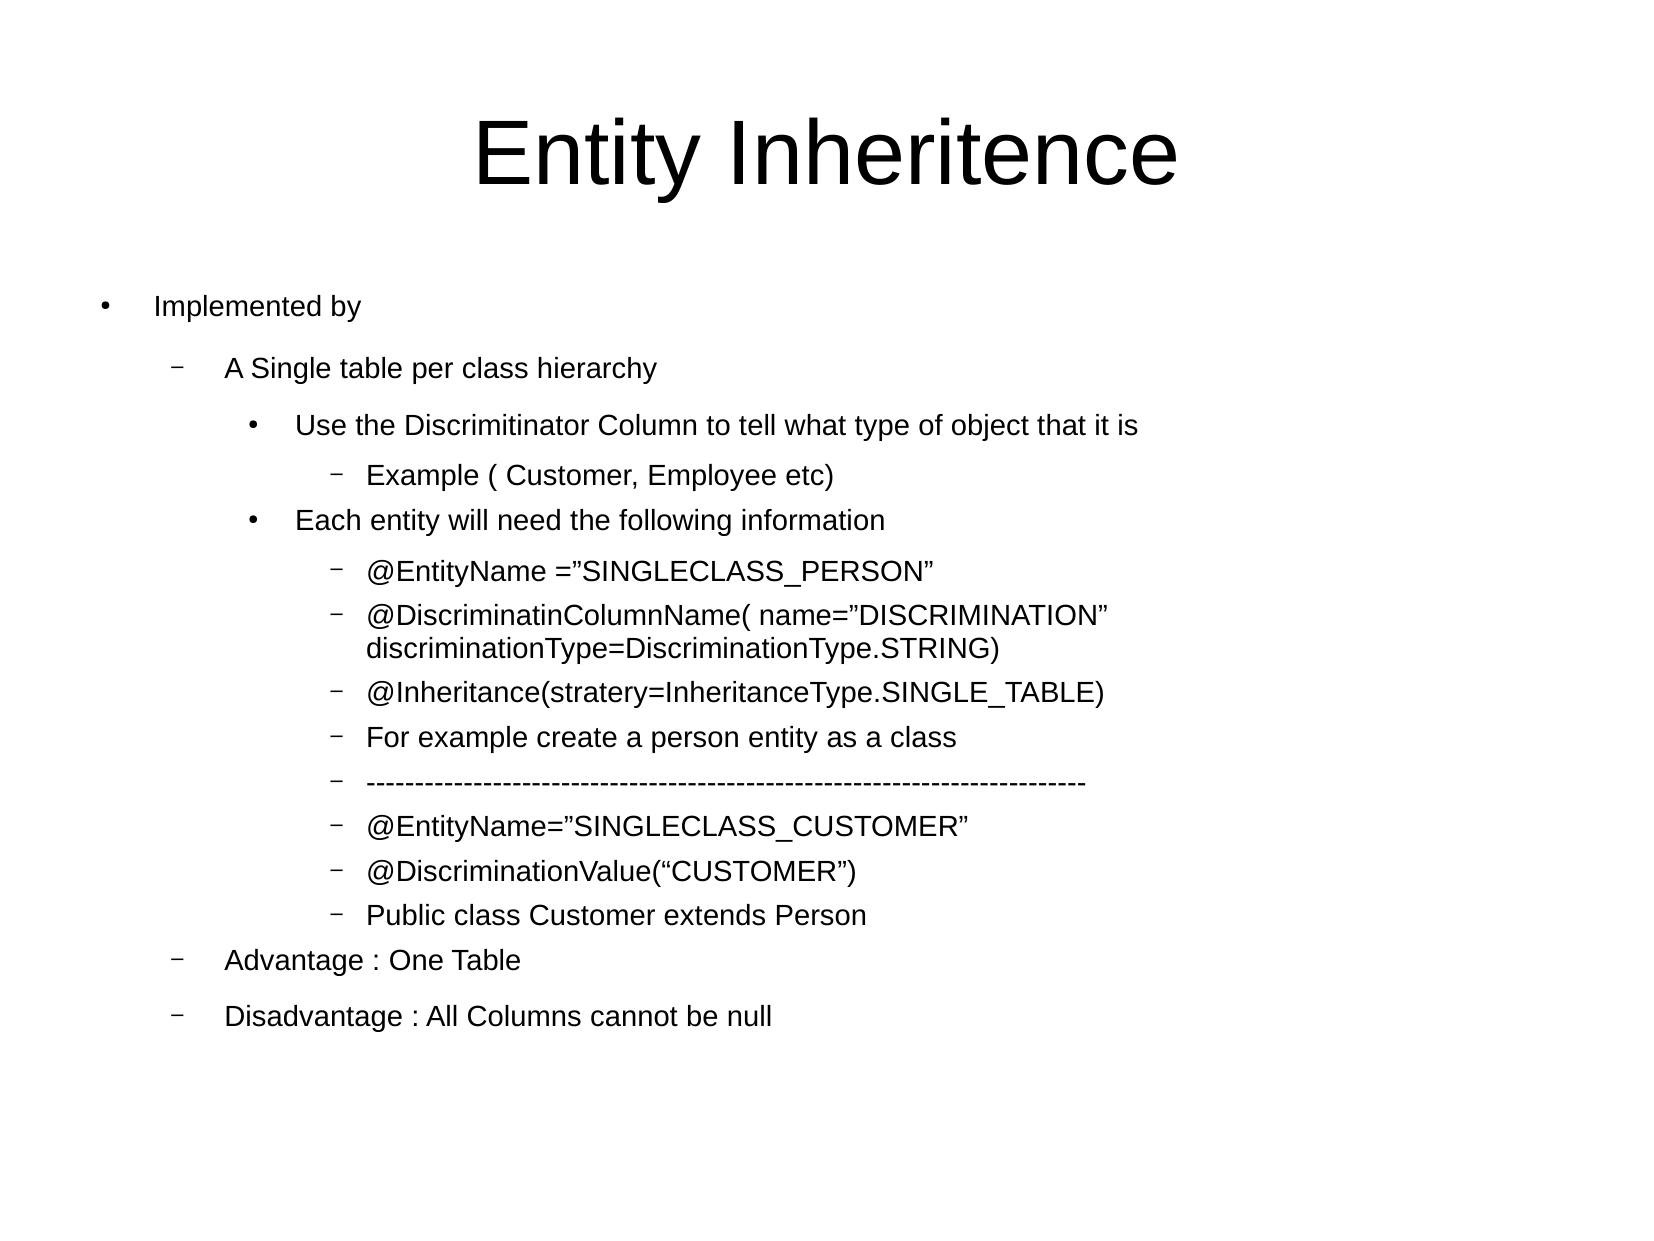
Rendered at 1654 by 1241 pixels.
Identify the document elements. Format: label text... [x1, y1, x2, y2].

list Implemented by A Single table per class hierarchy Use the Discrimitinator Column to tell what type of object that it is Example ( Customer, Employee etc) Each entity will need the following information @EntityName =”SINGLECLASS_PERSON” @DiscriminatinColumnName( name=”DISCRIMINATION” discriminationType=DiscriminationType.STRING) @Inheritance(stratery=InheritanceType.SINGLE_TABLE) For example create a person entity as a class -------------------------------------------------------------------------- @EntityName=”SINGLECLASS_CUSTOMER” @DiscriminationValue(“CUSTOMER”) Public class Customer extends Person Advantage : One Table Disadvantage : All Columns cannot be null [82, 290, 1538, 1171]
title Entity Inheritence [82, 49, 1571, 257]
